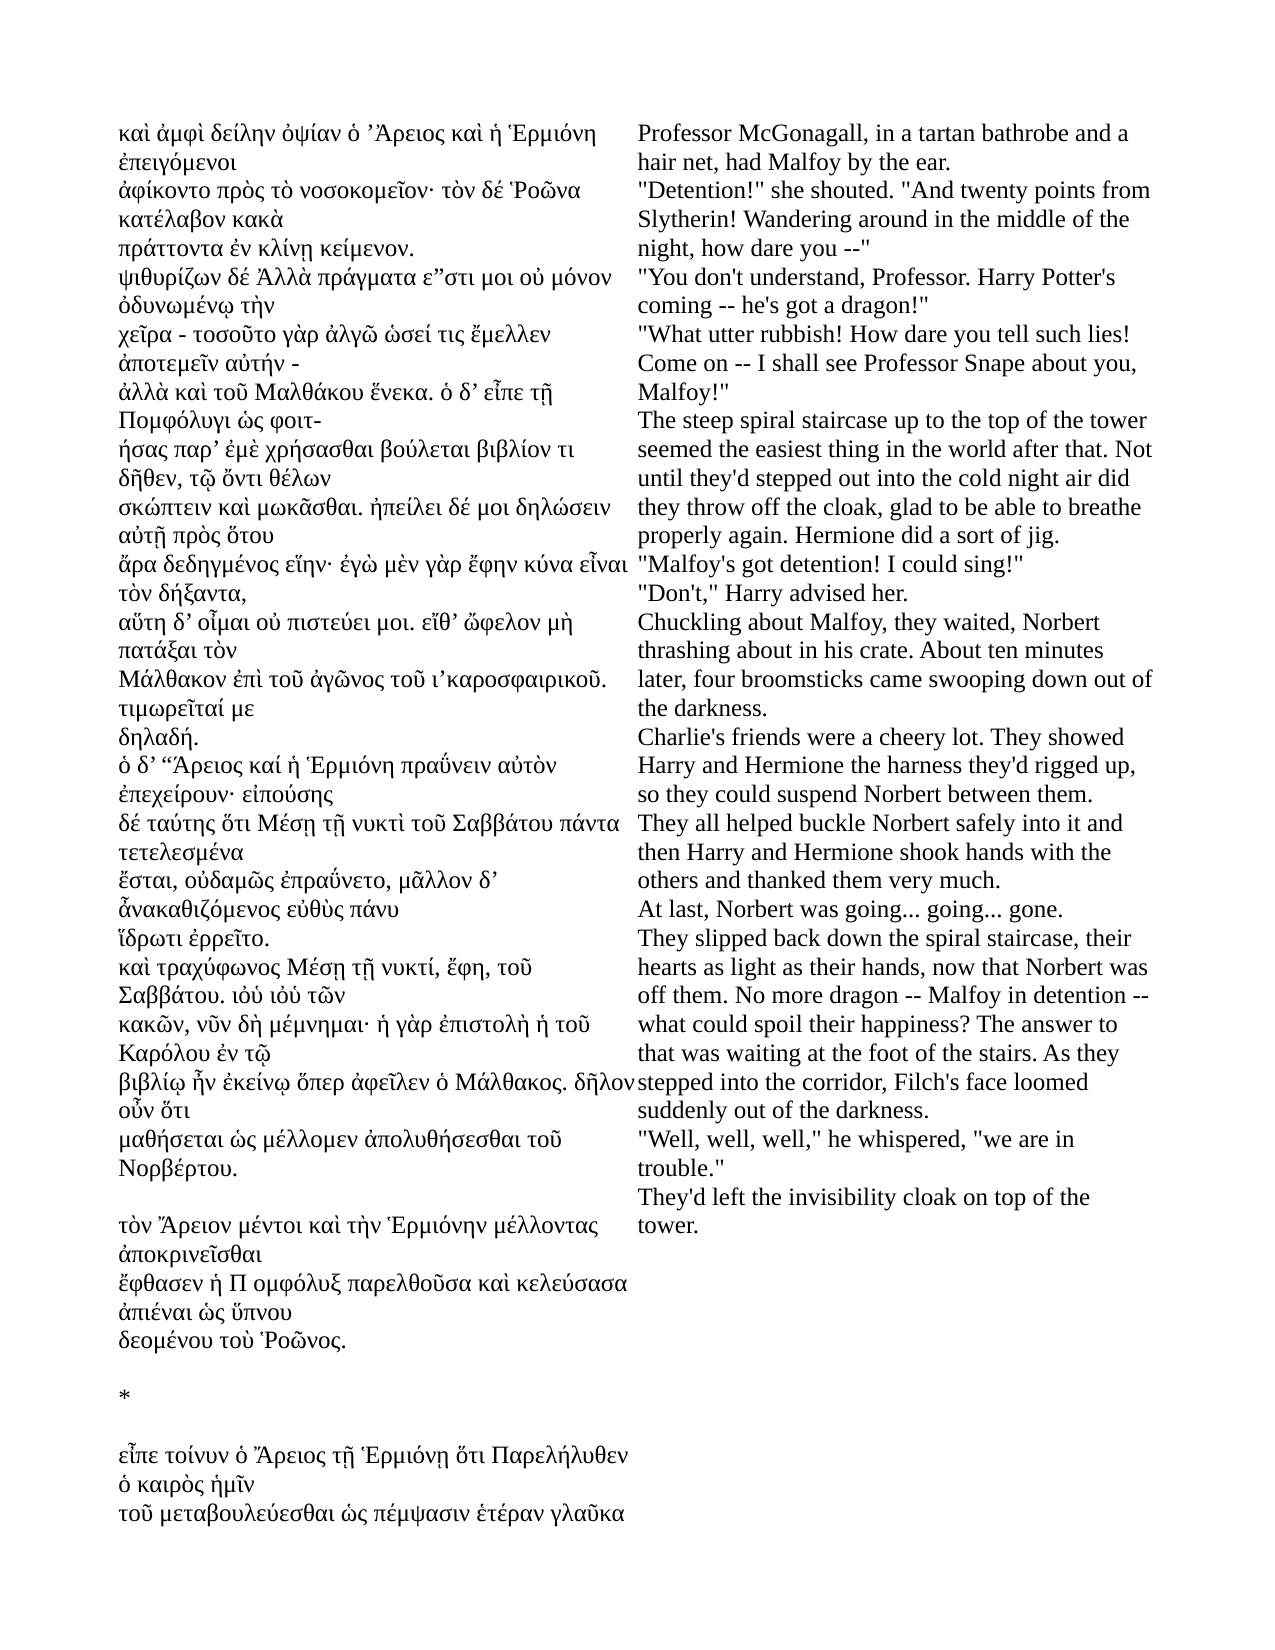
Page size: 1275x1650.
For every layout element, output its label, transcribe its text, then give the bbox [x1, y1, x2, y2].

table_cell Professor McGonagall, in a tartan bathrobe and a hair net, had Malfoy by the ear. "Detention!" she shouted. "And twenty points from Slytherin! Wandering around in the middle of the night, how dare you --" "You don't understand, Professor. Harry Potter's coming -- he's got a dragon!" "What utter rubbish! How dare you tell such lies! Come on -- I shall see Professor Snape about you, Malfoy!" The steep spiral staircase up to the top of the tower seemed the easiest thing in the world after that. Not until they'd stepped out into the cold night air did they throw off the cloak, glad to be able to breathe properly again. Hermione did a sort of jig. "Malfoy's got detention! I could sing!" "Don't," Harry advised her. Chuckling about Malfoy, they waited, Norbert thrashing about in his crate. About ten minutes later, four broomsticks came swooping down out of the darkness. Charlie's friends were a cheery lot. They showed Harry and Hermione the harness they'd rigged up, so they could suspend Norbert between them. They all helped buckle Norbert safely into it and then Harry and Hermione shook hands with the others and thanked them very much. At last, Norbert was going... going... gone. They slipped back down the spiral staircase, their hearts as light as their hands, now that Norbert was off them. No more dragon -- Malfoy in detention -- what could spoil their happiness? The answer to that was waiting at the foot of the stairs. As they stepped into the corridor, Filch's face loomed suddenly out of the darkness. "Well, well, well," he whispered, "we are in trouble." They'd left the invisibility cloak on top of the tower. [637, 118, 1157, 1527]
table_cell καὶ ἀμφὶ δείλην ὀψίαν ὁ ’Ἀρειος καὶ ἡ Ἑρμιόνη ἐπειγόμενοι ἀφίκοντο πρὸς τὸ νοσοκομεῖον· τὸν δέ Ῥοῶνα κατέλαβον κακὰ πράττοντα ἐν κλίνῃ κείμενον. ψιθυρίζων δέ Ἀλλὰ πράγματα ε”στι μοι οὐ μόνον ὀδυνωμένῳ τὴν χεῖρα - τοσοῦτο γὰρ ἀλγῶ ὡσεί τις ἔμελλεν ἀποτεμεῖν αὐτήν - ἀλλὰ καὶ τοῦ Μαλθάκου ἕνεκα. ὁ δ’ εἶπε τῇ Πομφόλυγι ὡς φοιτ- ήσας παρ’ ἐμὲ χρήσασθαι βούλεται βιβλίον τι δῆθεν, τῷ ὄντι θέλων σκώπτειν καὶ μωκᾶσθαι. ἠπείλει δέ μοι δηλώσειν αὐτῇ πρὸς ὅτου ἄρα δεδηγμένος εἵην· ἐγὼ μὲν γὰρ ἔφην κύνα εἶναι τὸν δήξαντα, αὕτη δ’ οἶμαι οὐ πιστεύει μοι. εἴθ’ ὤφελον μὴ πατάξαι τὸν Μάλθακον ἐπὶ τοῦ ἀγῶνος τοῦ ι’καροσφαιρικοῦ. τιμωρεῖταί με δηλαδή. ὁ δ’ “Άρειος καί ἡ Ἑρμιόνη πραΰνειν αὐτὸν ἐπεχείρουν· εἰπούσης δέ ταύτης ὅτι Μέσῃ τῇ νυκτὶ τοῦ Σαββάτου πάντα τετελεσμένα ἔσται, οὐδαμῶς ἐπραΰνετο, μᾶλλον δ’ ἆνακαθιζόμενος εὐθὺς πάνυ ἵδρωτι ἐρρεῖτο. καὶ τραχύφωνος Μέσῃ τῇ νυκτί, ἔφη, τοῦ Σαββάτου. ιὀὑ ιὀὑ τῶν κακῶν, νῦν δὴ μέμνημαι· ἡ γὰρ ἐπιστολὴ ἡ τοῦ Καρόλου ἐν τῷ βιβλίῳ ἦν ἐκείνῳ ὅπερ ἀφεῖλεν ὁ Μάλθακος. δῆλον οὖν ὅτι μαθήσεται ὡς μέλλομεν ἀπολυθήσεσθαι τοῦ Νορβέρτου. τὸν Ἄρειον μέντοι καὶ τὴν Ἑρμιόνην μέλλοντας ἀποκρινεῖσθαι ἔφθασεν ἡ Π ομφόλυξ παρελθοῦσα καὶ κελεύσασα ἀπιέναι ὡς ὕπνου δεομένου τοὺ Ῥοῶνος. * εἶπε τοίνυν ὁ Ἄρειος τῇ Ἑρμιόνῃ ὅτι Παρελήλυθεν ὁ καιρὸς ἡμῖν τοῦ μεταβουλεύεσθαι ὡς πέμψασιν ἑτέραν γλαῦκα [118, 118, 637, 1527]
